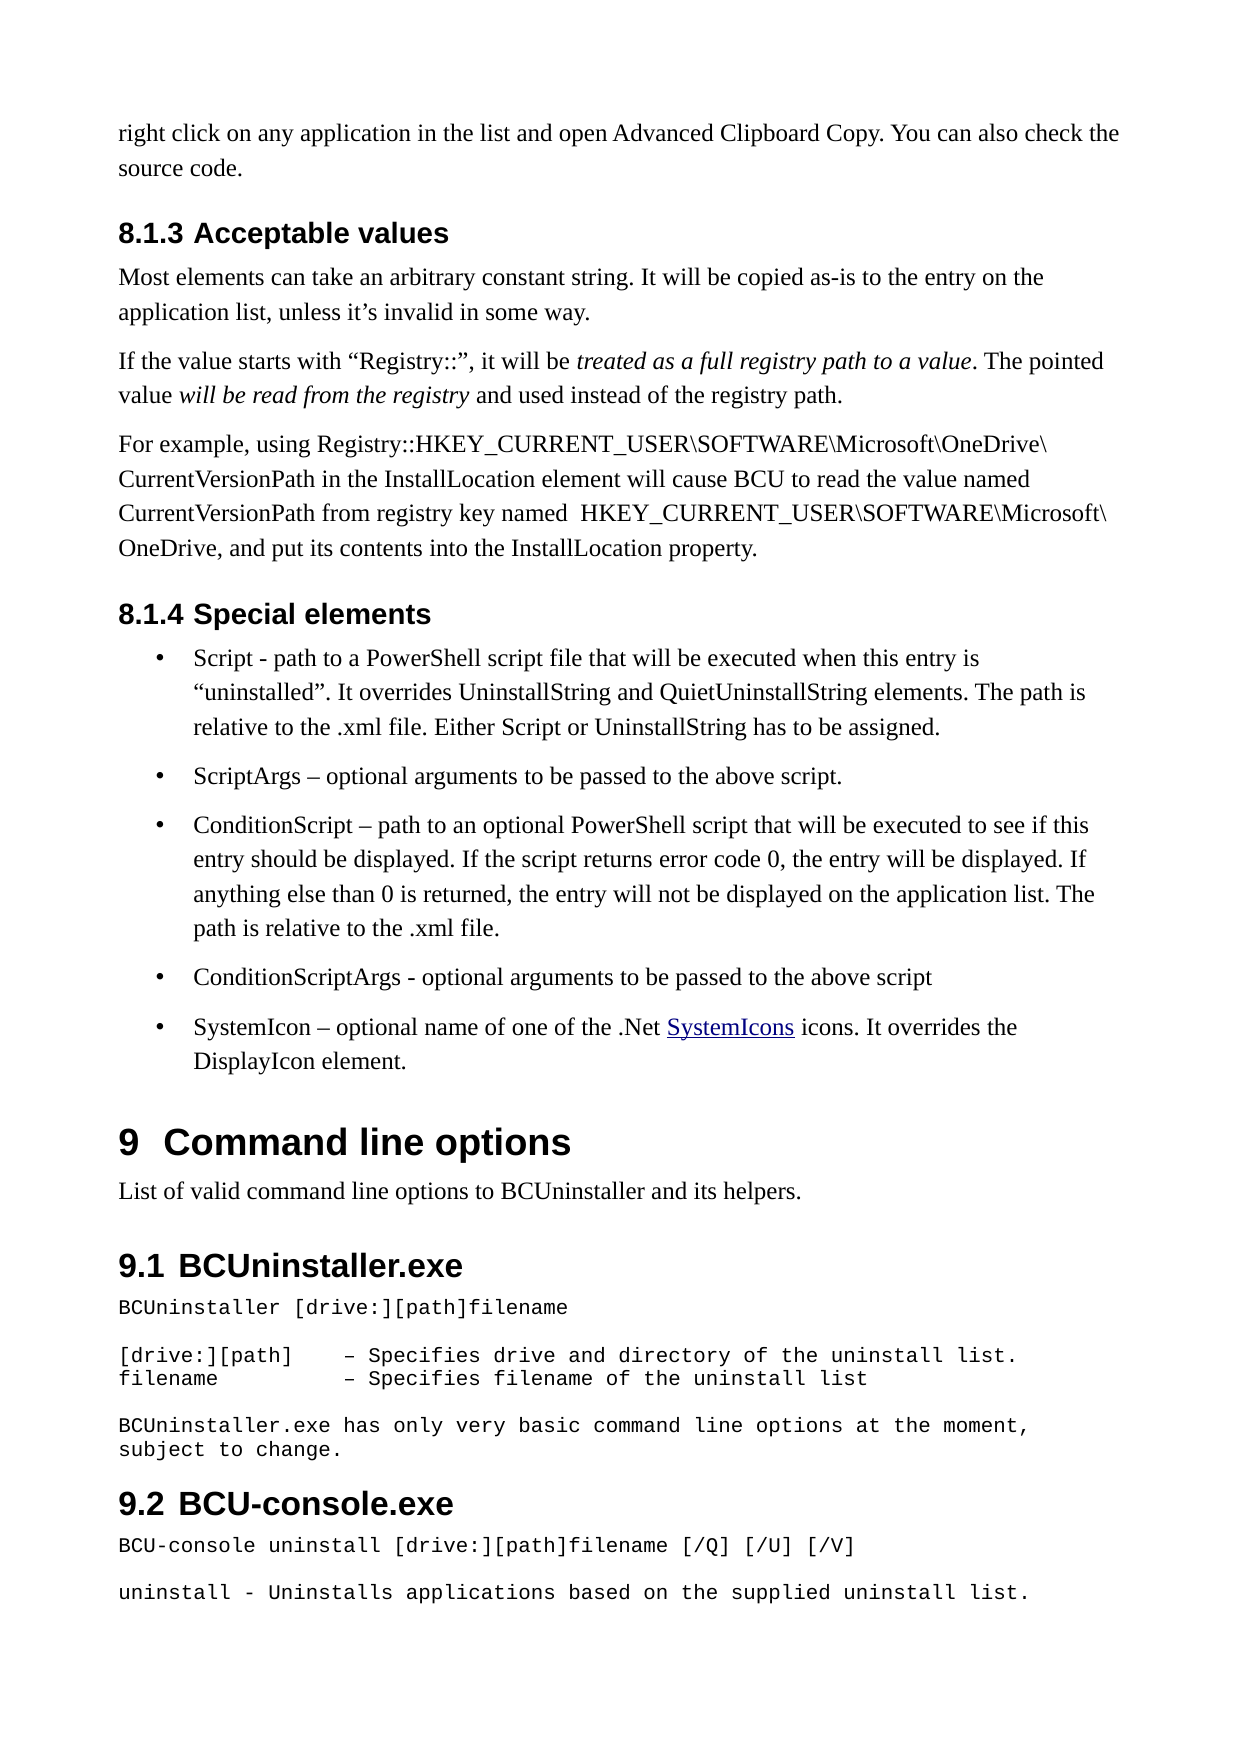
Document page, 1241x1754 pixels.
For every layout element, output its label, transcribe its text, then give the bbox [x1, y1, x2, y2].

text For example, using Registry::HKEY_CURRENT_USER\SOFTWARE\Microsoft\OneDrive\CurrentVersionPath in the InstallLocation element will cause BCU to read the value named CurrentVersionPath from registry key named HKEY_CURRENT_USER\SOFTWARE\Microsoft\OneDrive, and put its contents into the InstallLocation property. [118, 429, 1122, 562]
text BCUninstaller.exe has only very basic command line options at the moment, subject to change. [118, 1416, 1122, 1463]
subtitle Command line options [118, 1120, 1122, 1164]
text BCU-console uninstall [drive:][path]filename [/Q] [/U] [/V] [118, 1535, 1122, 1558]
text [drive:][path] – Specifies drive and directory of the uninstall list. [118, 1344, 1122, 1368]
text If the value starts with “Registry::”, it will be treated as a full registry path to a value. The pointed value will be read from the registry and used instead of the registry path. [118, 346, 1122, 409]
text BCUninstaller [drive:][path]filename [118, 1297, 1122, 1321]
subtitle BCU-console.exe [118, 1484, 1122, 1522]
text List of valid command line options to BCUninstaller and its helpers. [118, 1176, 1122, 1205]
list SystemIcon – optional name of one of the .Net SystemIcons icons. It overrides the DisplayIcon element. [156, 1012, 1122, 1075]
list ConditionScript – path to an optional PowerShell script that will be executed to see if this entry should be displayed. If the script returns error code 0, the entry will be displayed. If anything else than 0 is returned, the entry will not be displayed on the application list. The path is relative to the .xml file. [156, 810, 1122, 942]
list Script - path to a PowerShell script file that will be executed when this entry is “uninstalled”. It overrides UninstallString and QuietUninstallString elements. The path is relative to the .xml file. Either Script or UninstallString has to be assigned. [156, 643, 1122, 741]
text Most elements can take an arbitrary constant string. It will be copied as-is to the entry on the application list, unless it’s invalid in some way. [118, 262, 1122, 326]
subtitle Special elements [118, 597, 1122, 630]
subtitle BCUninstaller.exe [118, 1246, 1122, 1285]
list ConditionScriptArgs - optional arguments to be passed to the above script [156, 962, 1122, 991]
list ScriptArgs – optional arguments to be passed to the above script. [156, 761, 1122, 790]
text filename – Specifies filename of the uninstall list [118, 1368, 1122, 1392]
subtitle Acceptable values [118, 216, 1122, 250]
text uninstall - Uninstalls applications based on the supplied uninstall list. [118, 1582, 1122, 1606]
text right click on any application in the list and open Advanced Clipboard Copy. You can also check the source code. [118, 118, 1122, 181]
